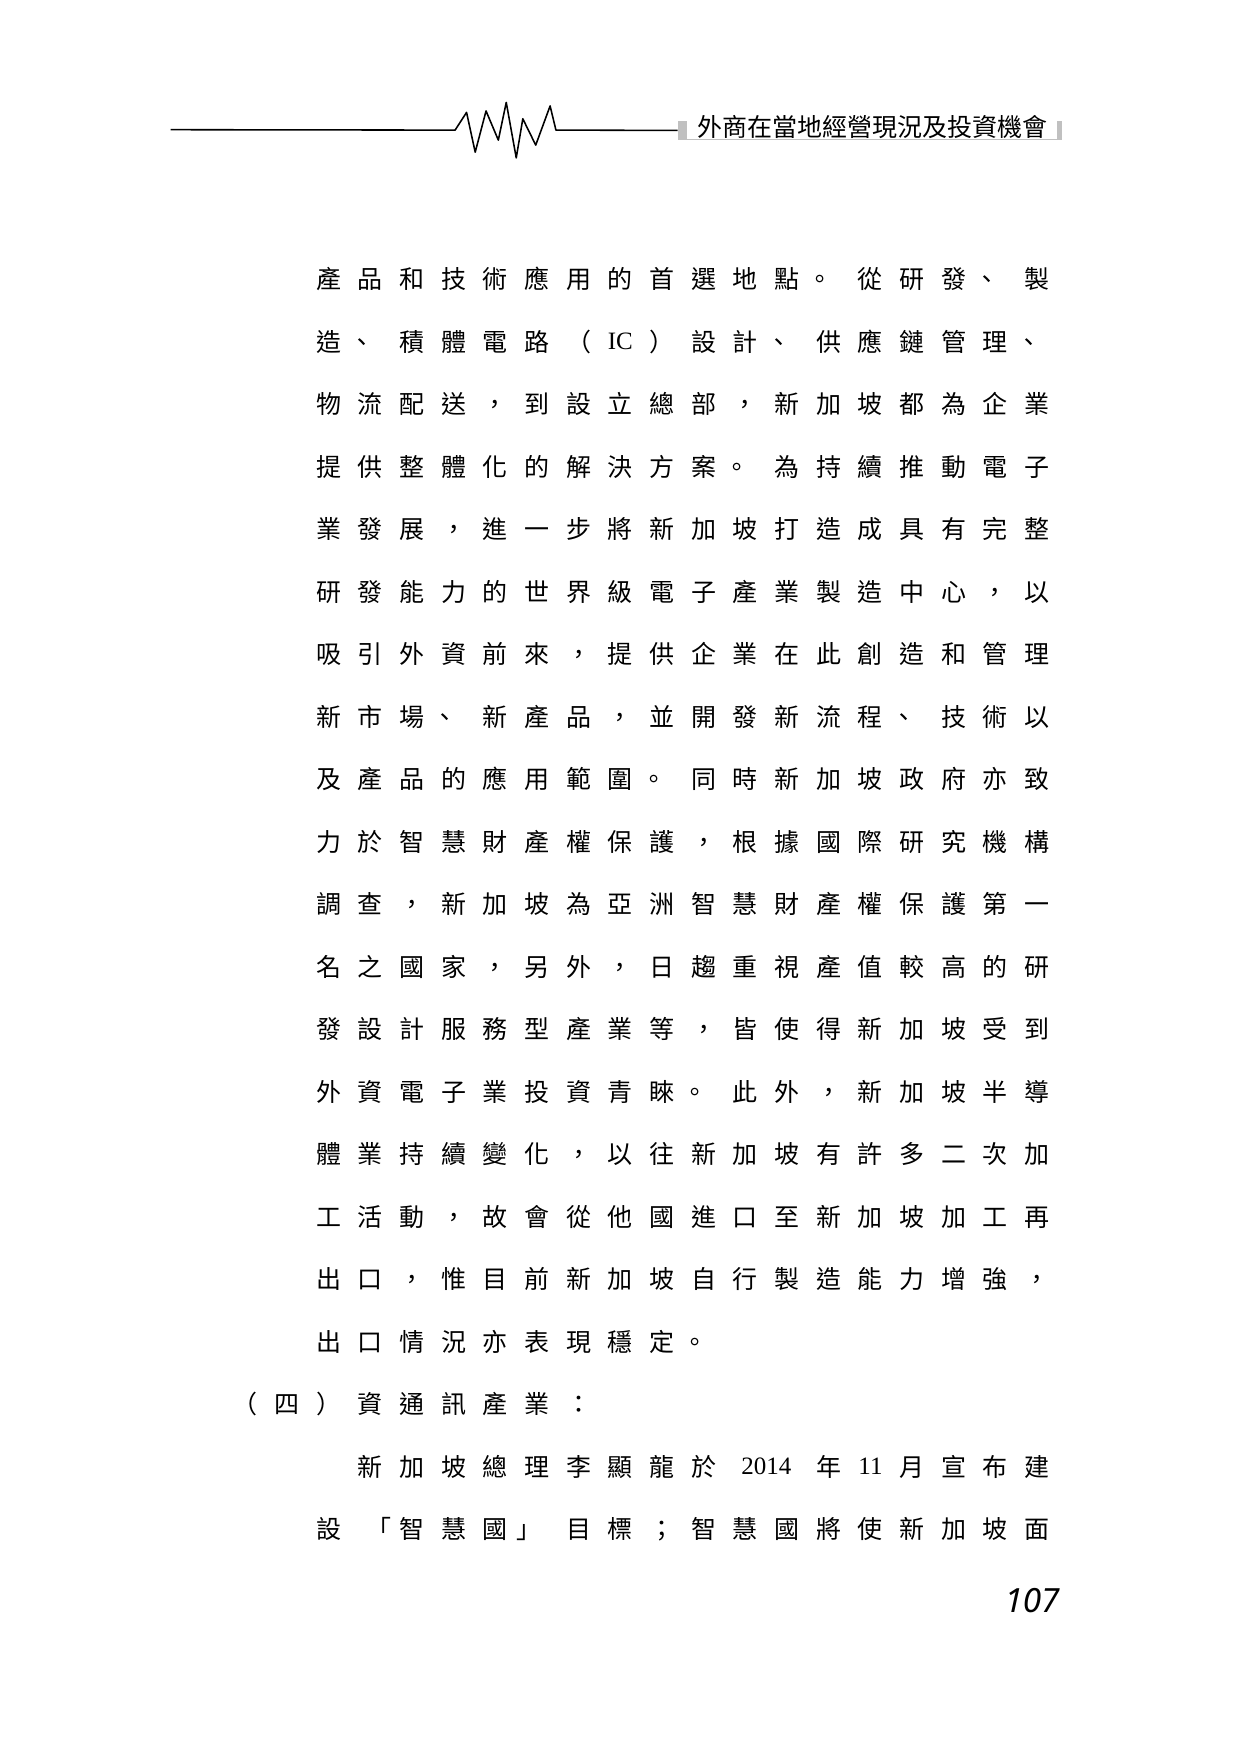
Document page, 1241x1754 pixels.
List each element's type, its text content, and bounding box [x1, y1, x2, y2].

text （四）資通訊產業： [207, 1361, 1058, 1424]
text 新加坡總理李顯龍於2014年11月宣布建設「智慧國」目標；智慧國將使新加坡面 [281, 1424, 1058, 1549]
text 產品和技術應用的首選地點。從研發、製造、積體電路（IC）設計、供應鏈管理、物流配送，到設立總部，新加坡都為企業提供整體化的解決方案。為持續推動電子業發展，進一步將新加坡打造成具有完整研發能力的世界級電子產業製造中心，以吸引外資前來，提供企業在此創造和管理新市場、新產品，並開發新流程、技術以及產品的應用範圍。同時新加坡政府亦致力於智慧財產權保護，根據國際研究機構調查，新加坡為亞洲智慧財產權保護第一名之國家，另外，日趨重視產值較高的研發設計服務型產業等，皆使得新加坡受到外資電子業投資青睞。此外，新加坡半導體業持續變化，以往新加坡有許多二次加工活動，故會從他國進口至新加坡加工再出口，惟目前新加坡自行製造能力增強，出口情況亦表現穩定。 [281, 236, 1058, 1361]
